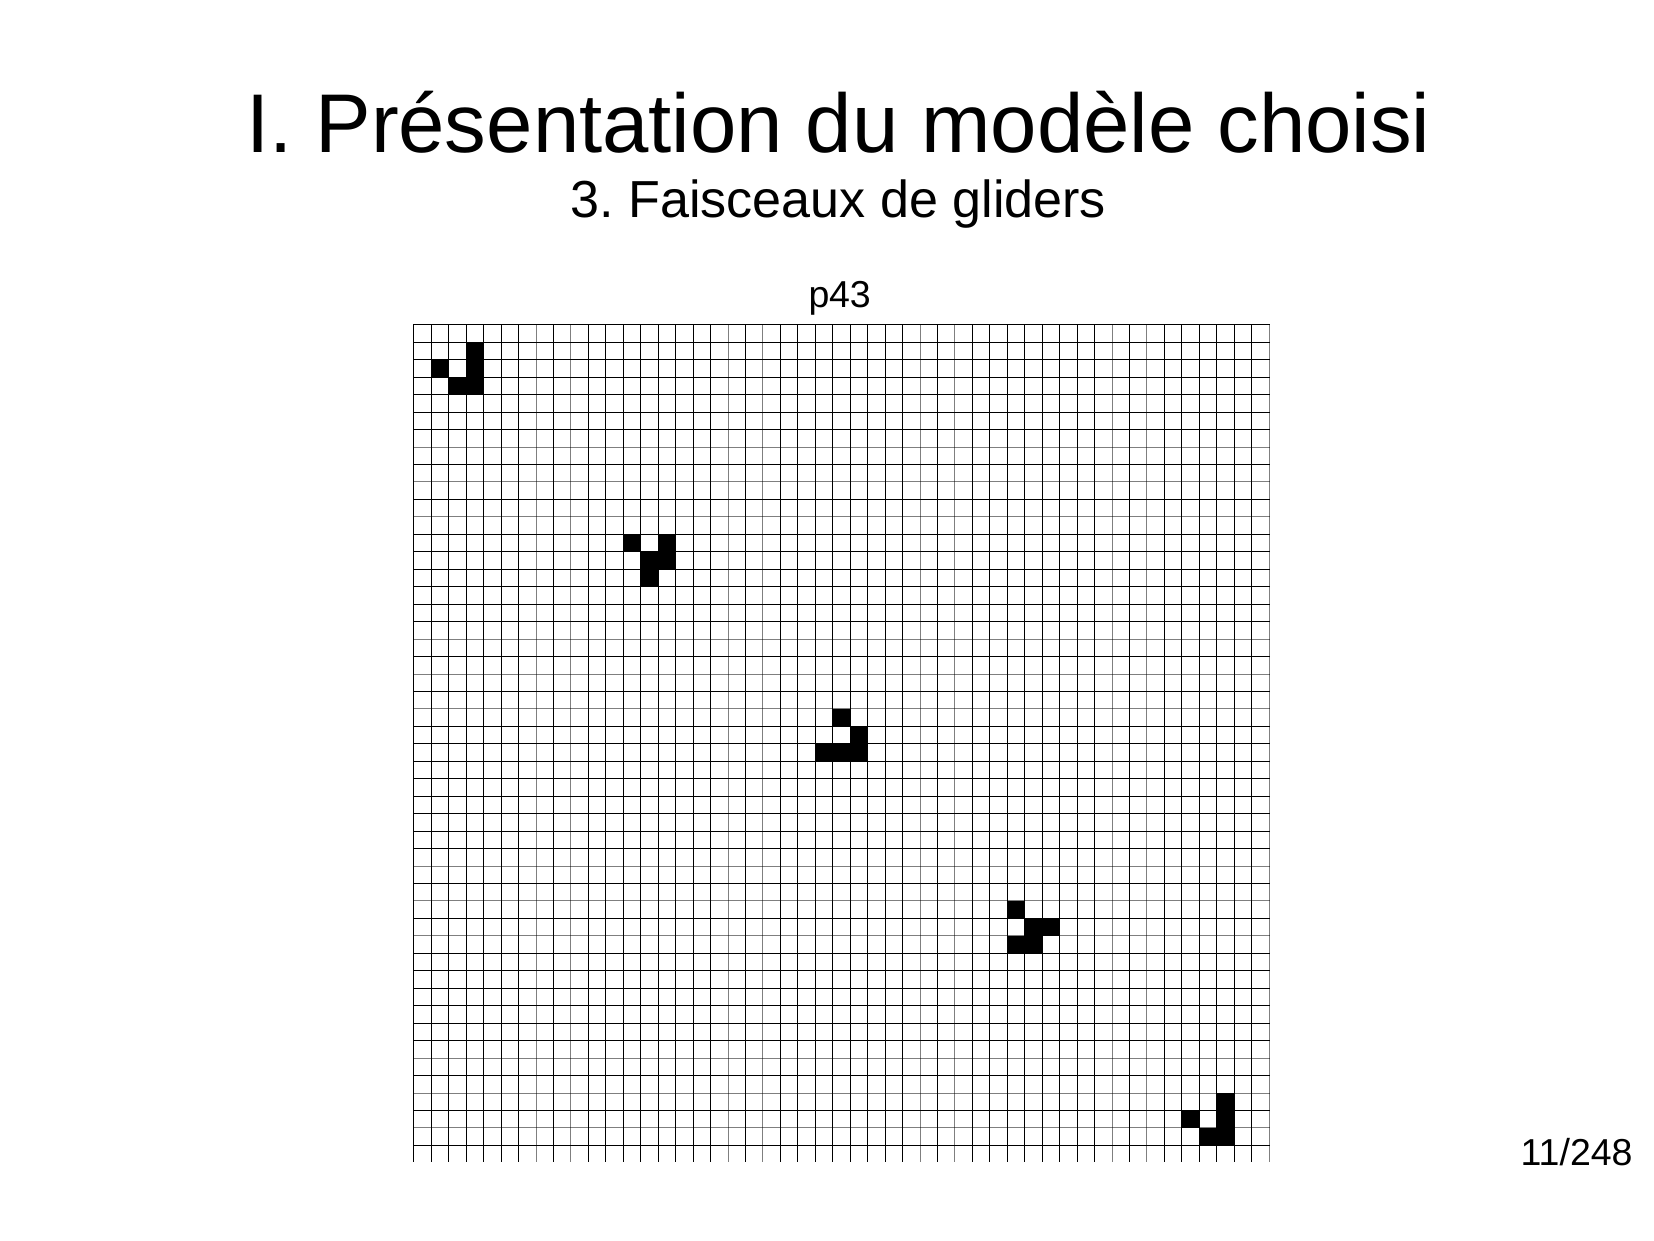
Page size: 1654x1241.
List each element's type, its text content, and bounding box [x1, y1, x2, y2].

text_box <number>/248 [1505, 1124, 1654, 1182]
title I. Présentation du modèle choisi 3. Faisceaux de gliders [82, 49, 1595, 257]
picture [413, 324, 1270, 1162]
text_box p43 [793, 265, 886, 323]
